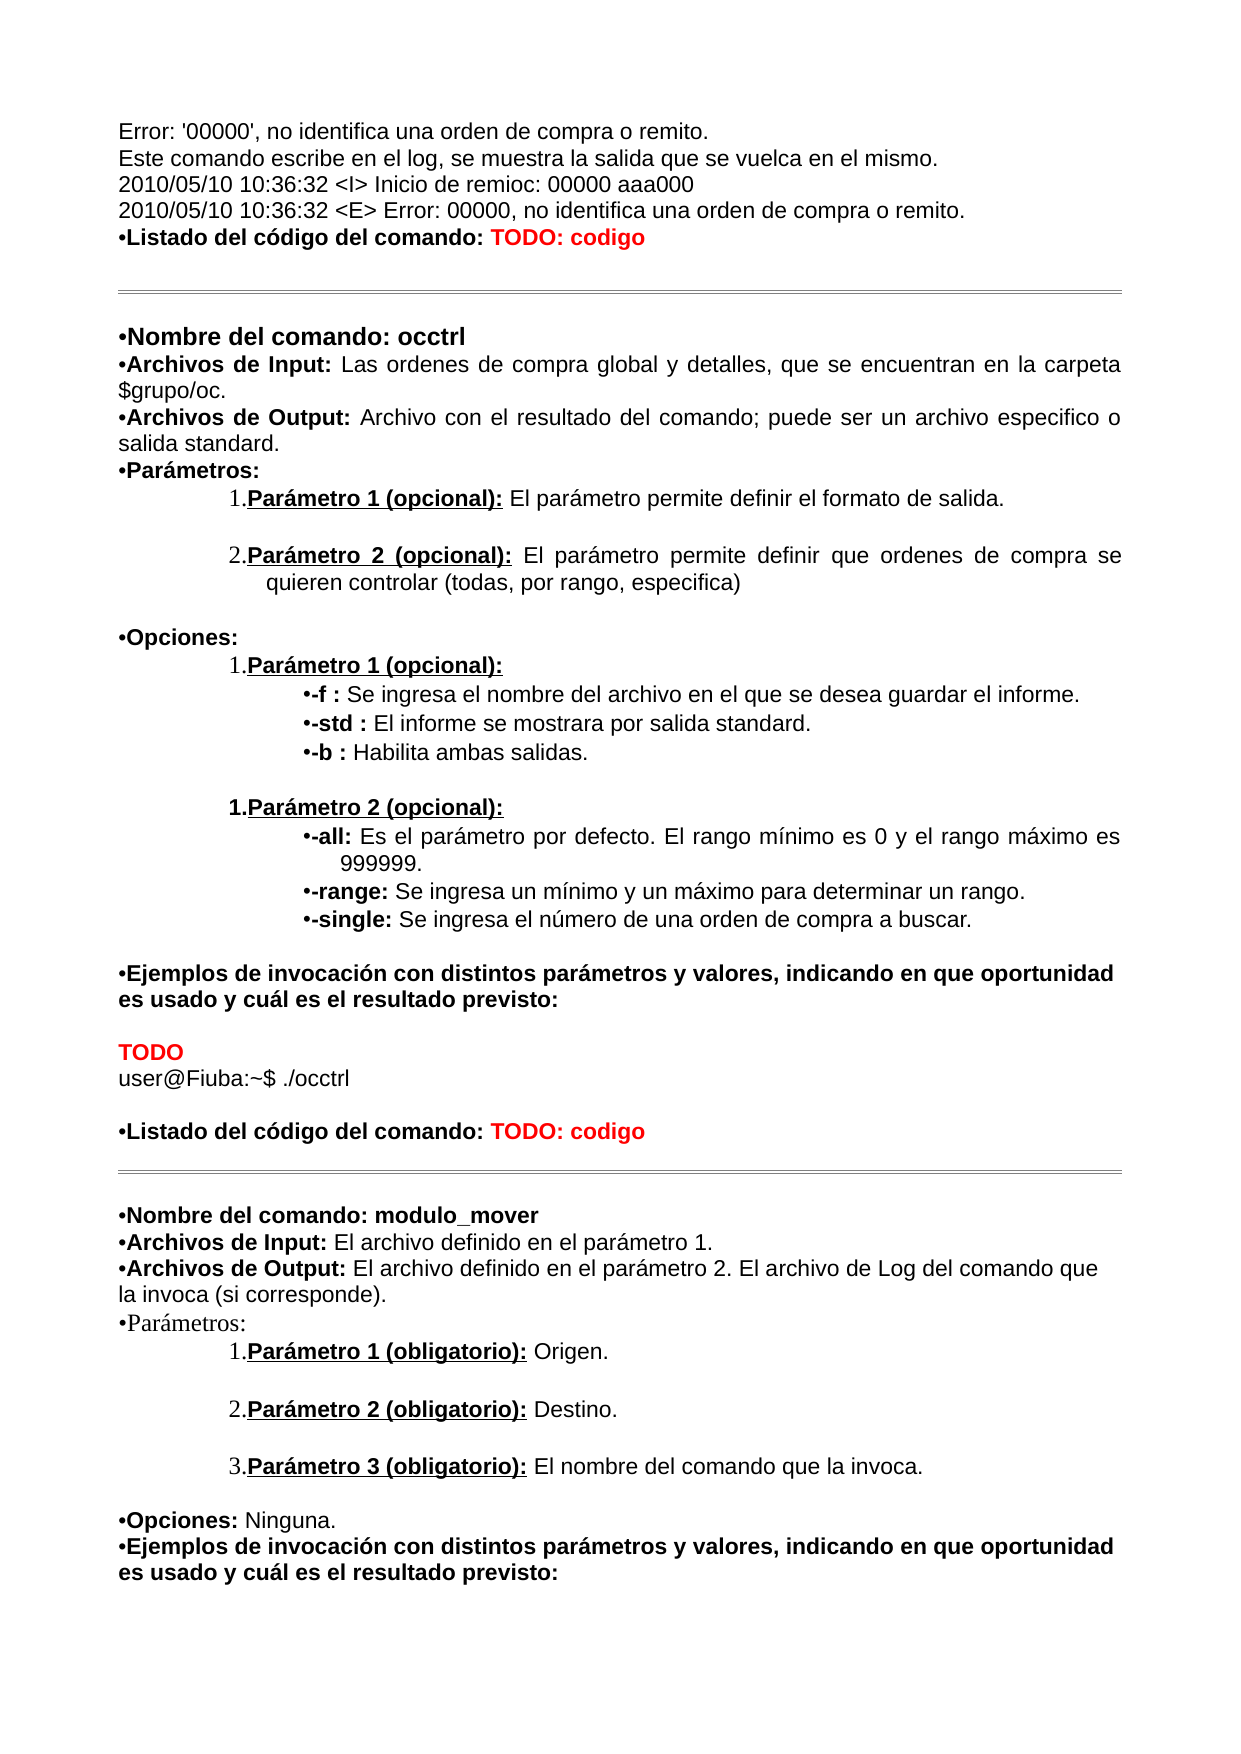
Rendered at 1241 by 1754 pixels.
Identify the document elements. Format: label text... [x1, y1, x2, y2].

list Archivos de Output: Archivo con el resultado del comando; puede ser un archivo especifico o salida standard. [118, 404, 1122, 457]
list -b : Habilita ambas salidas. [302, 737, 1122, 766]
list Parámetro 1 (obligatorio): Origen. [228, 1336, 1122, 1365]
list Parámetro 1 (opcional): [228, 651, 1122, 679]
list Error: '00000', no identifica una orden de compra o remito. [118, 118, 1122, 144]
list -f : Se ingresa el nombre del archivo en el que se desea guardar el informe. [302, 679, 1122, 708]
text 2010/05/10 10:36:32 <E> Error: 00000, no identifica una orden de compra o remito. [118, 197, 1122, 223]
list TODO [118, 1039, 1122, 1065]
list Parámetro 2 (opcional): El parámetro permite definir que ordenes de compra se quieren controlar (todas, por rango, especifica) [228, 540, 1122, 596]
list -single: Se ingresa el número de una orden de compra a buscar. [302, 904, 1122, 933]
list Parámetro 2 (obligatorio): Destino. [228, 1394, 1122, 1423]
list Listado del código del comando: TODO: codigo [118, 223, 1122, 250]
list Parámetro 2 (opcional): [228, 794, 1122, 821]
list -all: Es el parámetro por defecto. El rango mínimo es 0 y el rango máximo es 999999. [302, 821, 1122, 876]
list Archivos de Input: El archivo definido en el parámetro 1. [118, 1229, 1122, 1255]
list Ejemplos de invocación con distintos parámetros y valores, indicando en que oportunidad es usado y cuál es el resultado previsto: [118, 960, 1122, 1012]
list Opciones: [118, 624, 1122, 651]
list Parámetro 3 (obligatorio): El nombre del comando que la invoca. [228, 1451, 1122, 1480]
list Ejemplos de invocación con distintos parámetros y valores, indicando en que oportunidad es usado y cuál es el resultado previsto: [118, 1533, 1122, 1586]
text Este comando escribe en el log, se muestra la salida que se vuelca en el mismo. [118, 144, 1122, 171]
list Listado del código del comando: TODO: codigo [118, 1118, 1122, 1144]
list Archivos de Output: El archivo definido en el parámetro 2. El archivo de Log del comando que la invoca (si corresponde). [118, 1255, 1122, 1308]
list Parámetros: [118, 457, 1122, 483]
list Archivos de Input: Las ordenes de compra global y detalles, que se encuentran en la carpeta $grupo/oc. [118, 351, 1122, 404]
list -std : El informe se mostrara por salida standard. [302, 708, 1122, 737]
text 2010/05/10 10:36:32 <I> Inicio de remioc: 00000 aaa000 [118, 171, 1122, 197]
list -range: Se ingresa un mínimo y un máximo para determinar un rango. [302, 876, 1122, 904]
list Opciones: Ninguna. [118, 1507, 1122, 1533]
list Nombre del comando: modulo_mover [118, 1202, 1122, 1229]
list Nombre del comando: occtrl [118, 322, 1122, 351]
list user@Fiuba:~$ ./occtrl [118, 1065, 1122, 1091]
list Parámetro 1 (opcional): El parámetro permite definir el formato de salida. [228, 483, 1122, 512]
list Parámetros: [118, 1308, 1122, 1336]
